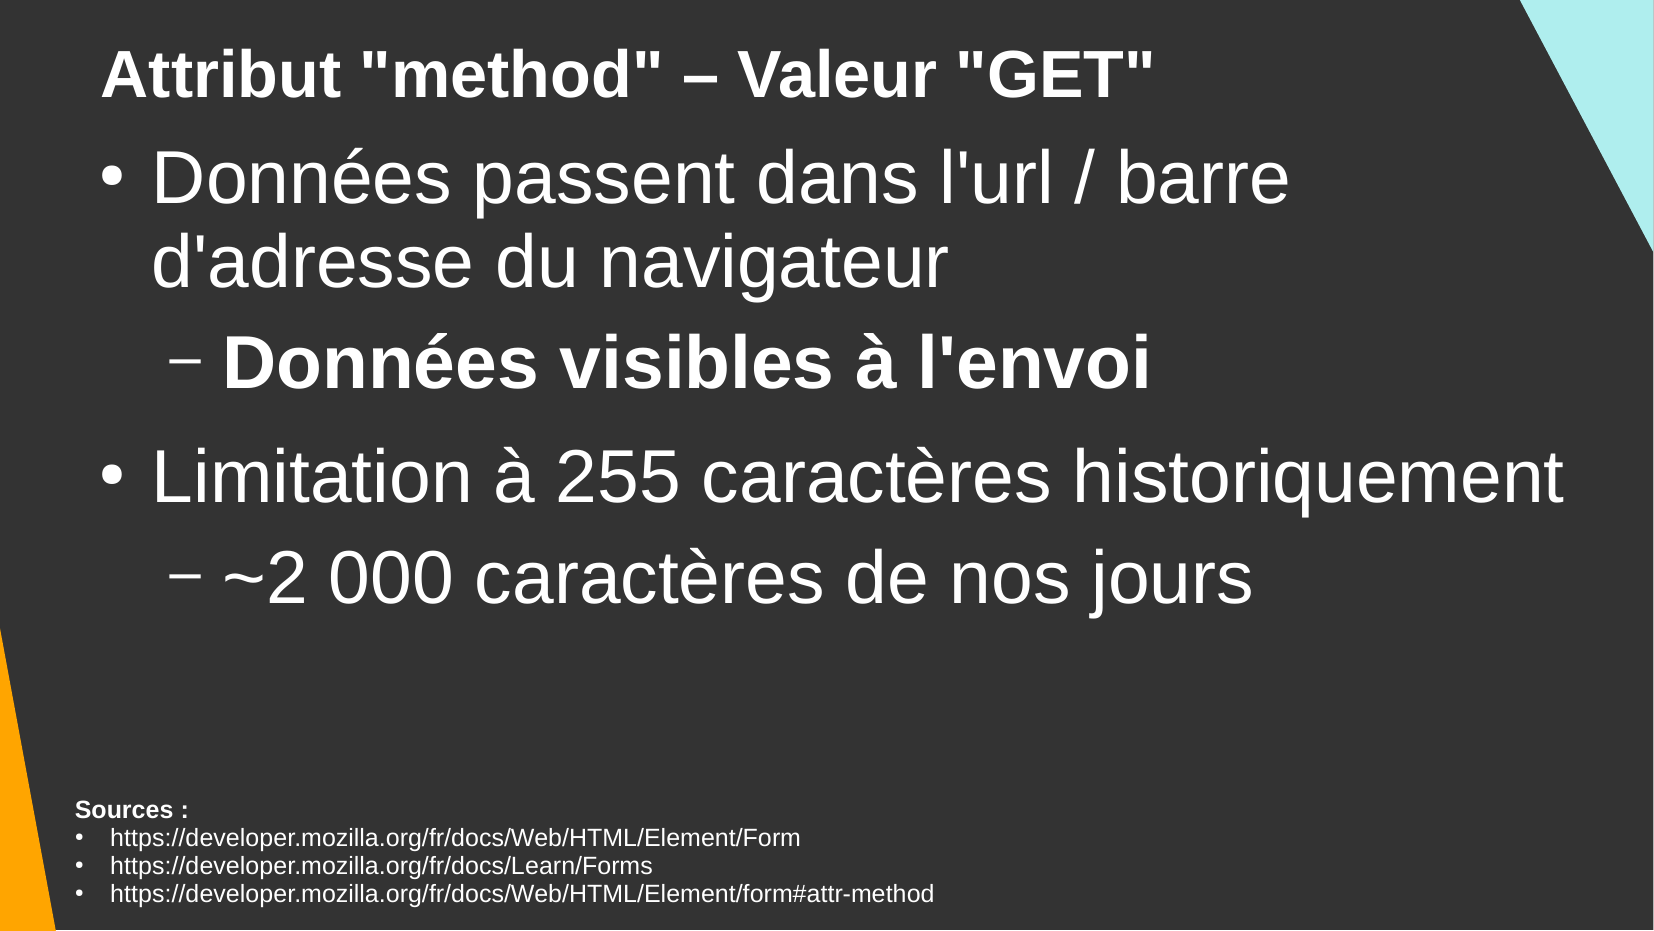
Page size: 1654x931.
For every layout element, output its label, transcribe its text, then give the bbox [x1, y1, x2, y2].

text_box [0, 628, 56, 931]
text_box [1519, 0, 1654, 254]
title Attribut "method" – Valeur "GET" [82, 37, 1571, 114]
list Données passent dans l'url / barre d'adresse du navigateur Données visibles à l'envoi Limitation à 255 caractères historiquement ~2 000 caractères de nos jours [80, 135, 1605, 789]
text_box Sources : https://developer.mozilla.org/fr/docs/Web/HTML/Element/Form https://developer.mozilla.org/fr/docs/Learn/Forms https://developer.mozilla.org/fr/docs/Web/HTML/Element/form#attr-method [60, 788, 1546, 916]
